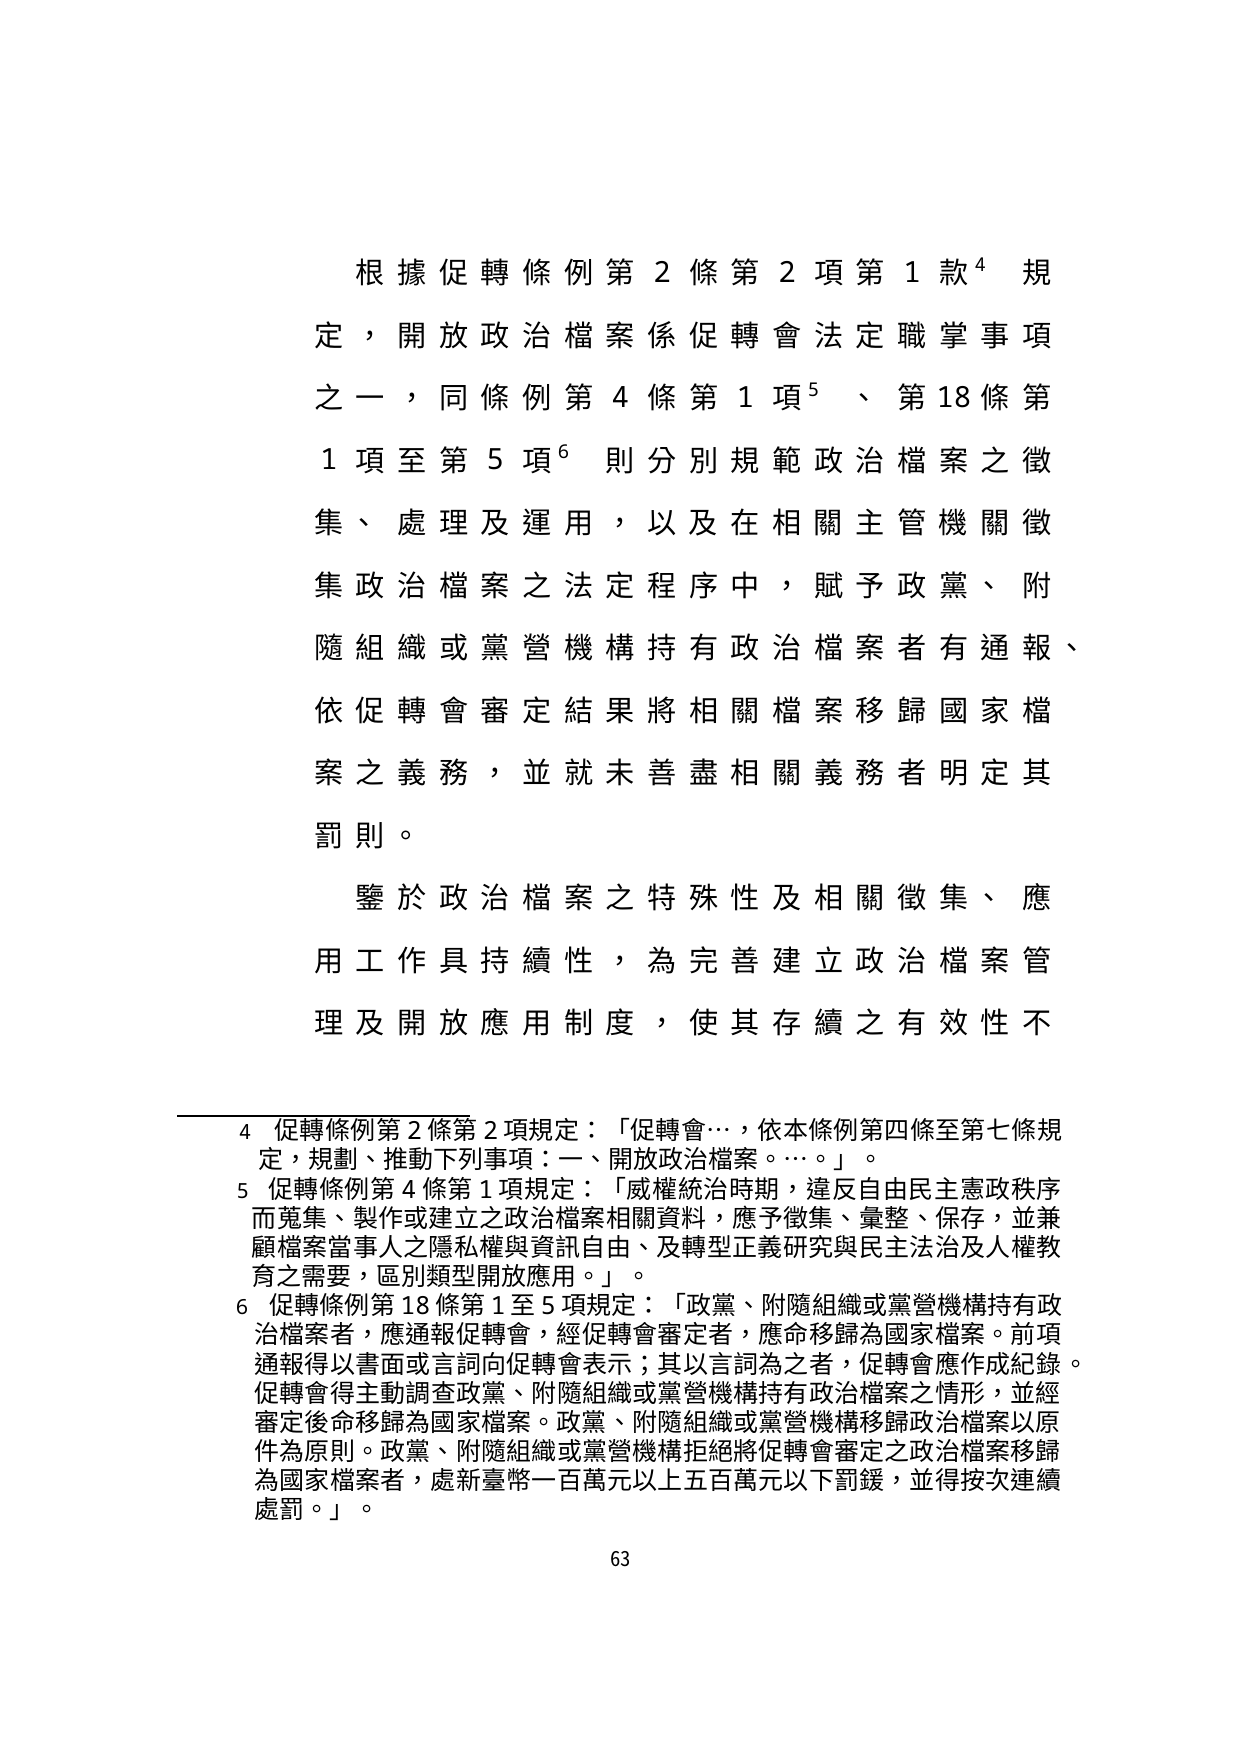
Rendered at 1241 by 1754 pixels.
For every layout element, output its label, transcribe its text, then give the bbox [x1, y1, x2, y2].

text 促轉條例第4條第1項規定：「威權統治時期，違反自由民主憲政秩序而蒐集、製作或建立之政治檔案相關資料，應予徵集、彙整、保存，並兼顧檔案當事人之隱私權與資訊自由、及轉型正義研究與民主法治及人權教育之需要，區別類型開放應用。」。 [236, 1175, 1063, 1291]
text 根據促轉條例第2條第2項第1款規定，開放政治檔案係促轉會法定職掌事項之一，同條例第4條第1項、第18條第1項至第5項則分別規範政治檔案之徵集、處理及運用，以及在相關主管機關徵集政治檔案之法定程序中，賦予政黨、附隨組織或黨營機構持有政治檔案者有通報、依促轉會審定結果將相關檔案移歸國家檔案之義務，並就未善盡相關義務者明定其罰則。 [274, 229, 1058, 854]
text 促轉條例第18條第1至5項規定：「政黨、附隨組織或黨營機構持有政治檔案者，應通報促轉會，經促轉會審定者，應命移歸為國家檔案。前項通報得以書面或言詞向促轉會表示；其以言詞為之者，促轉會應作成紀錄。促轉會得主動調查政黨、附隨組織或黨營機構持有政治檔案之情形，並經審定後命移歸為國家檔案。政黨、附隨組織或黨營機構移歸政治檔案以原件為原則。政黨、附隨組織或黨營機構拒絕將促轉會審定之政治檔案移歸為國家檔案者，處新臺幣一百萬元以上五百萬元以下罰鍰，並得按次連續處罰。」。 [236, 1291, 1063, 1525]
text 促轉條例第2條第2項規定：「促轉會…，依本條例第四條至第七條規定，規劃、推動下列事項：一、開放政治檔案。…。」。 [238, 1116, 1063, 1175]
text 鑒於政治檔案之特殊性及相關徵集、應用工作具持續性，為完善建立政治檔案管理及開放應用制度，使其存續之有效性不 [274, 854, 1058, 1042]
